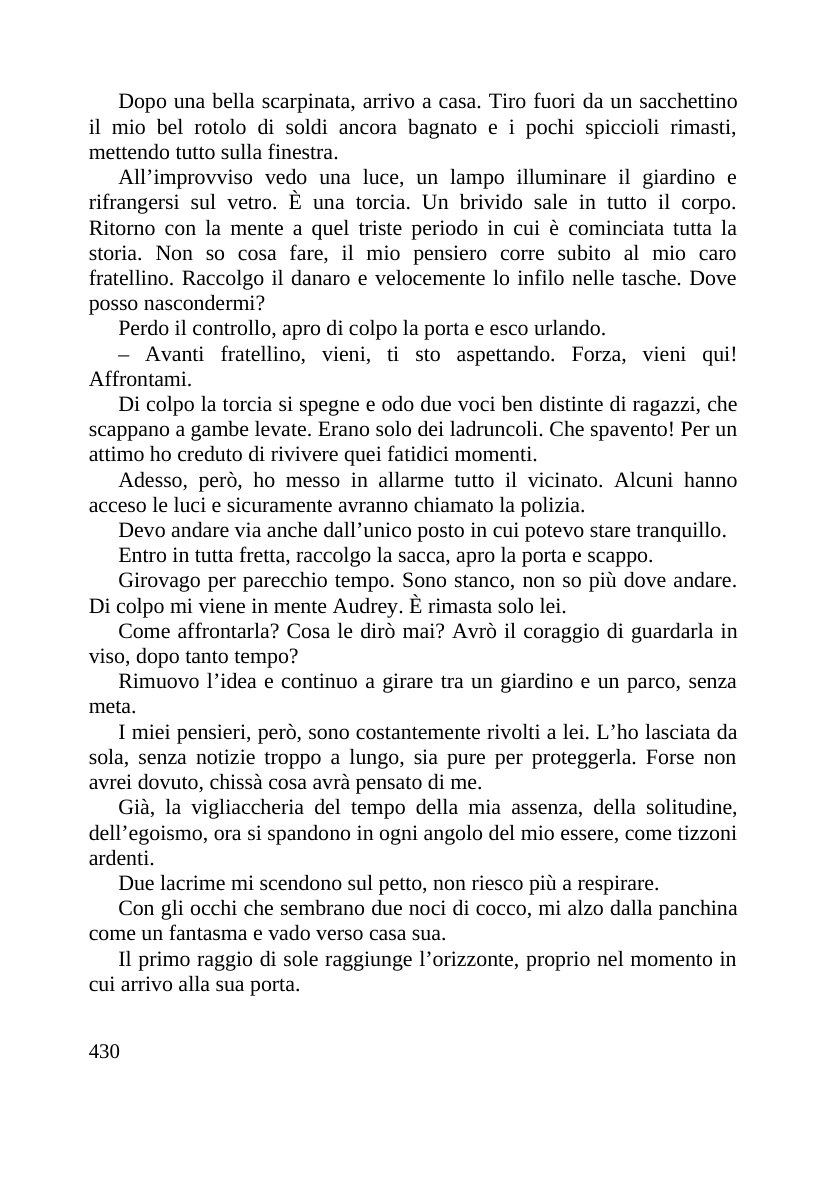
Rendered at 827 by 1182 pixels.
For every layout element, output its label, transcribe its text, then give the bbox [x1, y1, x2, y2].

text Di colpo la torcia si spegne e odo due voci ben distinte di ragazzi, che scappano a gambe levate. Erano solo dei ladruncoli. Che spavento! Per un attimo ho creduto di rivivere quei fatidici momenti. [88, 391, 738, 467]
text I miei pensieri, però, sono costantemente rivolti a lei. L’ho lasciata da sola, senza notizie troppo a lungo, sia pure per proteggerla. Forse non avrei dovuto, chissà cosa avrà pensato di me. [88, 719, 738, 794]
text Devo andare via anche dall’unico posto in cui potevo stare tranquillo. [88, 517, 738, 542]
text – Avanti fratellino, vieni, ti sto aspettando. Forza, vieni qui! Affrontami. [88, 341, 738, 391]
text Come affrontarla? Cosa le dirò mai? Avrò il coraggio di guardarla in viso, dopo tanto tempo? [88, 618, 738, 668]
text Entro in tutta fretta, raccolgo la sacca, apro la porta e scappo. [88, 542, 738, 567]
text Con gli occhi che sembrano due noci di cocco, mi alzo dalla panchina come un fantasma e vado verso casa sua. [88, 895, 738, 946]
text Girovago per parecchio tempo. Sono stanco, non so più dove andare. Di colpo mi viene in mente Audrey. È rimasta solo lei. [88, 567, 738, 618]
text Dopo una bella scarpinata, arrivo a casa. Tiro fuori da un sacchettino il mio bel rotolo di soldi ancora bagnato e i pochi spiccioli rimasti, mettendo tutto sulla finestra. [88, 88, 738, 164]
text Adesso, però, ho messo in allarme tutto il vicinato. Alcuni hanno acceso le luci e sicuramente avranno chiamato la polizia. [88, 467, 738, 517]
text Il primo raggio di sole raggiunge l’orizzonte, proprio nel momento in cui arrivo alla sua porta. [88, 946, 738, 996]
text All’improvviso vedo una luce, un lampo illuminare il giardino e rifrangersi sul vetro. È una torcia. Un brivido sale in tutto il corpo. Ritorno con la mente a quel triste periodo in cui è cominciata tutta la storia. Non so cosa fare, il mio pensiero corre subito al mio caro fratellino. Raccolgo il danaro e velocemente lo infilo nelle tasche. Dove posso nascondermi? [88, 164, 738, 315]
text Perdo il controllo, apro di colpo la porta e esco urlando. [88, 315, 738, 341]
text Già, la vigliaccheria del tempo della mia assenza, della solitudine, dell’egoismo, ora si spandono in ogni angolo del mio essere, come tizzoni ardenti. [88, 794, 738, 870]
text Due lacrime mi scendono sul petto, non riesco più a respirare. [88, 870, 738, 895]
text Rimuovo l’idea e continuo a girare tra un giardino e un parco, senza meta. [88, 668, 738, 719]
